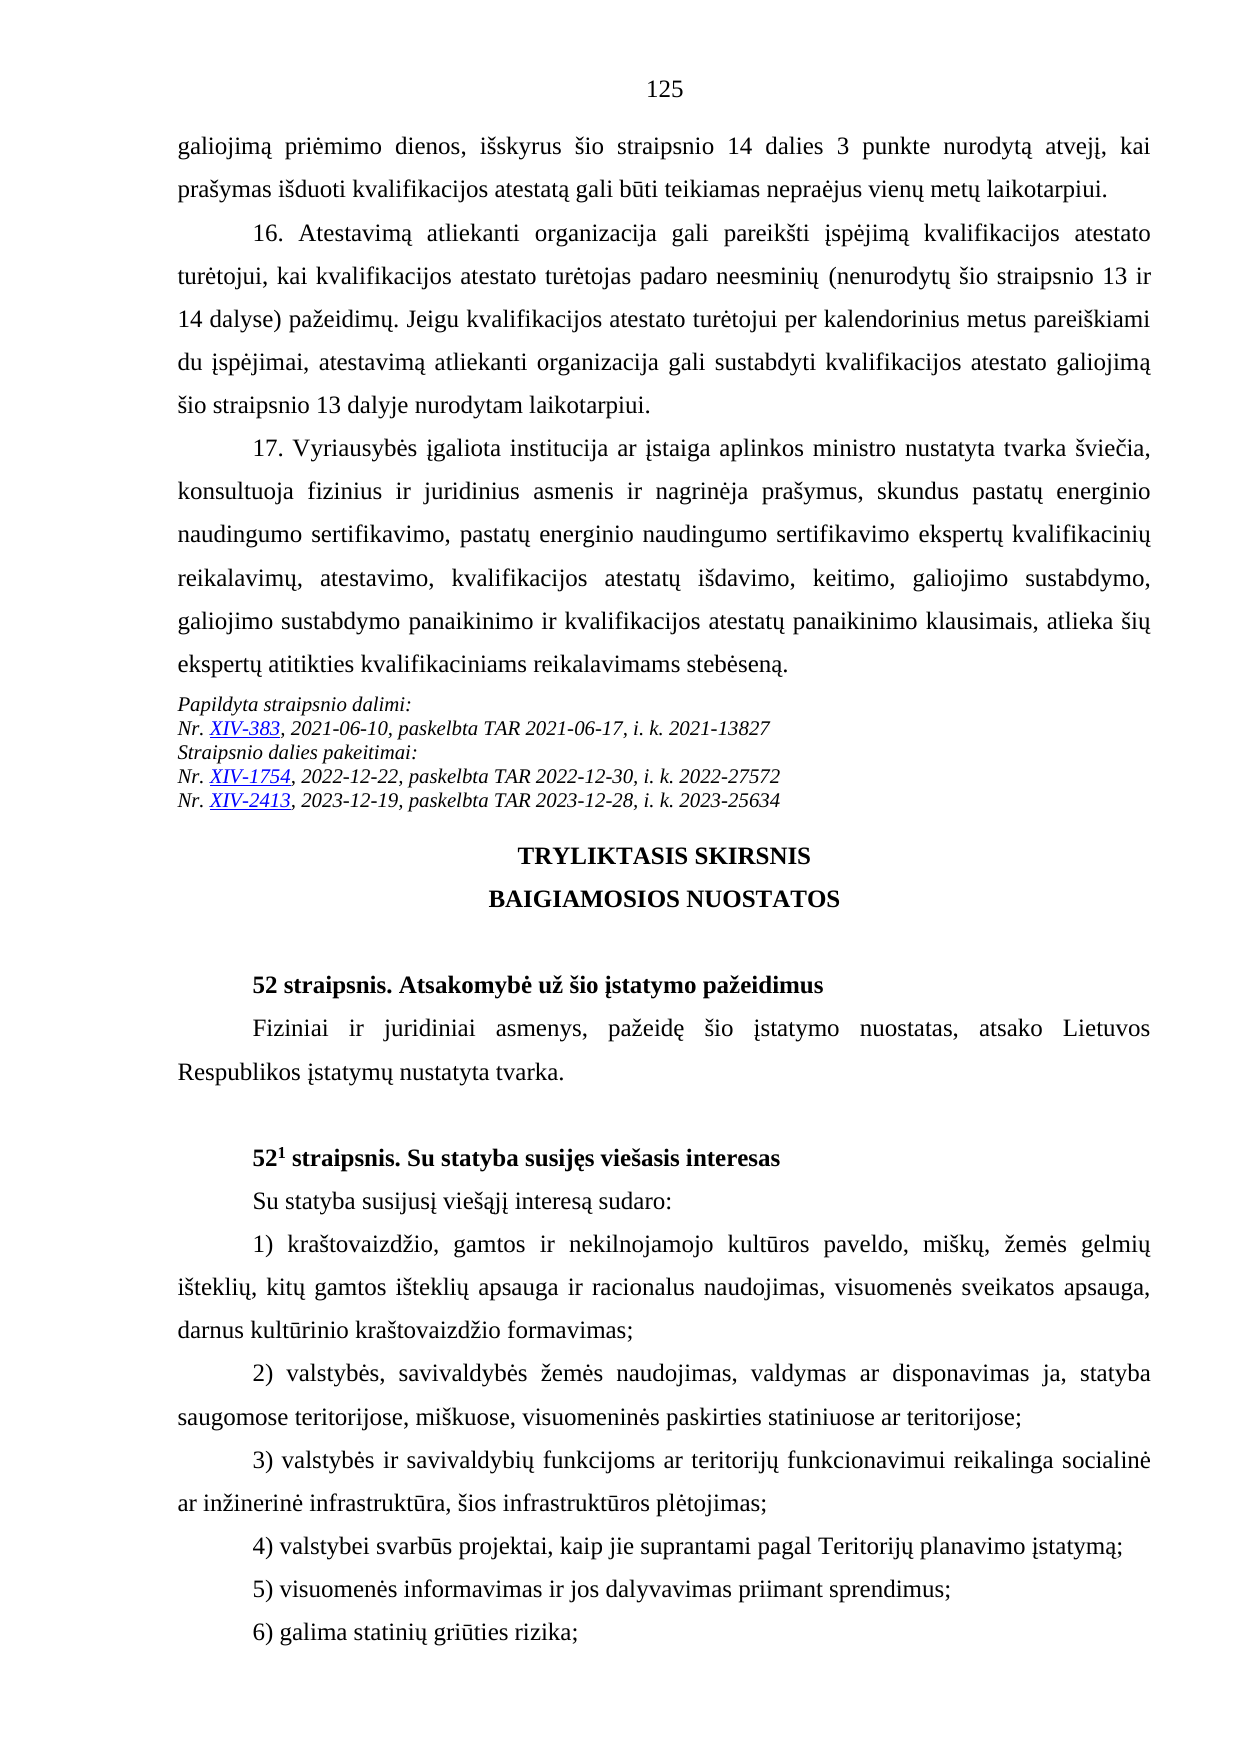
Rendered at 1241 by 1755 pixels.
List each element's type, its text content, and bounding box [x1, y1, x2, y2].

text Papildyta straipsnio dalimi: [177, 692, 1152, 716]
text 17. Vyriausybės įgaliota institucija ar įstaiga aplinkos ministro nustatyta tvarka šviečia, konsultuoja fizinius ir juridinius asmenis ir nagrinėja prašymus, skundus pastatų energinio naudingumo sertifikavimo, pastatų energinio naudingumo sertifikavimo ekspertų kvalifikacinių reikalavimų, atestavimo, kvalifikacijos atestatų išdavimo, keitimo, galiojimo sustabdymo, galiojimo sustabdymo panaikinimo ir kvalifikacijos atestatų panaikinimo klausimais, atlieka šių ekspertų atitikties kvalifikaciniams reikalavimams stebėseną. [177, 433, 1152, 678]
text 3) valstybės ir savivaldybių funkcijoms ar teritorijų funkcionavimui reikalinga socialinė ar inžinerinė infrastruktūra, šios infrastruktūros plėtojimas; [177, 1445, 1152, 1517]
text Nr. XIV-2413, 2023-12-19, paskelbta TAR 2023-12-28, i. k. 2023-25634 [177, 788, 1152, 812]
text 4) valstybei svarbūs projektai, kaip jie suprantami pagal Teritorijų planavimo įstatymą; [177, 1531, 1152, 1560]
text Su statyba susijusį viešąjį interesą sudaro: [177, 1186, 1152, 1215]
text Nr. XIV-383, 2021-06-10, paskelbta TAR 2021-06-17, i. k. 2021-13827 [177, 716, 1152, 740]
text 6) galima statinių griūties rizika; [177, 1617, 1152, 1646]
text Nr. XIV-1754, 2022-12-22, paskelbta TAR 2022-12-30, i. k. 2022-27572 [177, 764, 1152, 788]
text Straipsnio dalies pakeitimai: [177, 740, 1152, 764]
text galiojimą priėmimo dienos, išskyrus šio straipsnio 14 dalies 3 punkte nurodytą atvejį, kai prašymas išduoti kvalifikacijos atestatą gali būti teikiamas nepraėjus vienų metų laikotarpiui. [177, 131, 1152, 203]
text 1) kraštovaizdžio, gamtos ir nekilnojamojo kultūros paveldo, miškų, žemės gelmių išteklių, kitų gamtos išteklių apsauga ir racionalus naudojimas, visuomenės sveikatos apsauga, darnus kultūrinio kraštovaizdžio formavimas; [177, 1229, 1152, 1344]
text Fiziniai ir juridiniai asmenys, pažeidę šio įstatymo nuostatas, atsako Lietuvos Respublikos įstatymų nustatyta tvarka. [177, 1013, 1152, 1085]
text TRYLIKTASIS SKIRSNIS [177, 841, 1152, 870]
text BAIGIAMOSIOS NUOSTATOS [177, 884, 1152, 913]
text 52 straipsnis. Atsakomybė už šio įstatymo pažeidimus [177, 970, 1152, 999]
text 5) visuomenės informavimas ir jos dalyvavimas priimant sprendimus; [177, 1574, 1152, 1603]
text 2) valstybės, savivaldybės žemės naudojimas, valdymas ar disponavimas ja, statyba saugomose teritorijose, miškuose, visuomeninės paskirties statiniuose ar teritorijose; [177, 1358, 1152, 1430]
text 16. Atestavimą atliekanti organizacija gali pareikšti įspėjimą kvalifikacijos atestato turėtojui, kai kvalifikacijos atestato turėtojas padaro neesminių (nenurodytų šio straipsnio 13 ir 14 dalyse) pažeidimų. Jeigu kvalifikacijos atestato turėtojui per kalendorinius metus pareiškiami du įspėjimai, atestavimą atliekanti organizacija gali sustabdyti kvalifikacijos atestato galiojimą šio straipsnio 13 dalyje nurodytam laikotarpiui. [177, 218, 1152, 419]
text 521 straipsnis. Su statyba susijęs viešasis interesas [177, 1143, 1152, 1172]
